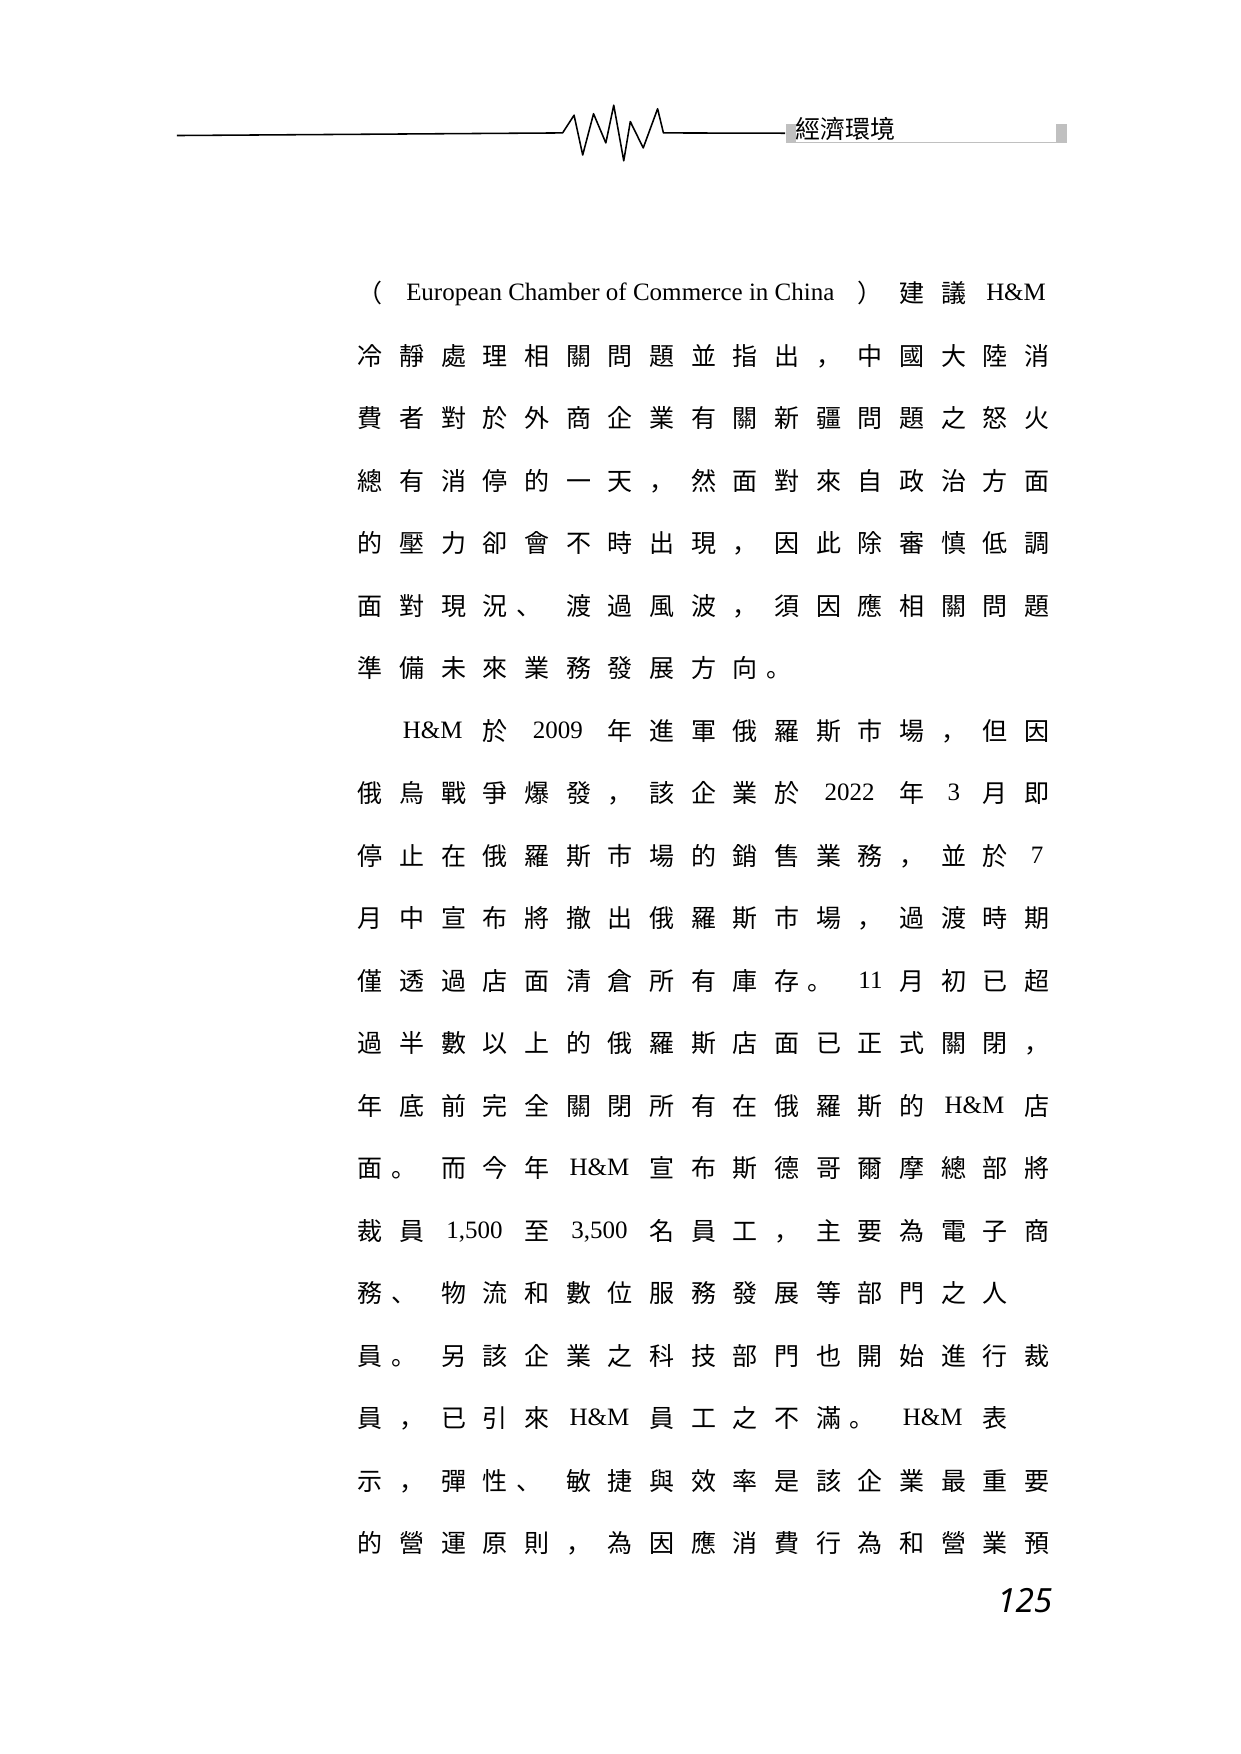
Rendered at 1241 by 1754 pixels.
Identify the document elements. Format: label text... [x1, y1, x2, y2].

text H&M於2009年進軍俄羅斯市場，但因俄烏戰爭爆發，該企業於2022年3月即停止在俄羅斯市場的銷售業務，並於7月中宣布將撤出俄羅斯市場，過渡時期僅透過店面清倉所有庫存。11月初已超過半數以上的俄羅斯店面已正式關閉，年底前完全關閉所有在俄羅斯的H&M店面。而今年H&M宣布斯德哥爾摩總部將裁員1,500至3,500名員工，主要為電子商務、物流和數位服務發展等部門之人員。另該企業之科技部門也開始進行裁員，已引來H&M員工之不滿。H&M表示，彈性、敏捷與效率是該企業最重要的營運原則，為因應消費行為和營業預 [330, 688, 1058, 1563]
text （European Chamber of Commerce in China）建議H&M冷靜處理相關問題並指出，中國大陸消費者對於外商企業有關新疆問題之怒火總有消停的一天，然面對來自政治方面的壓力卻會不時出現，因此除審慎低調面對現況、渡過風波，須因應相關問題準備未來業務發展方向。 [330, 250, 1058, 688]
